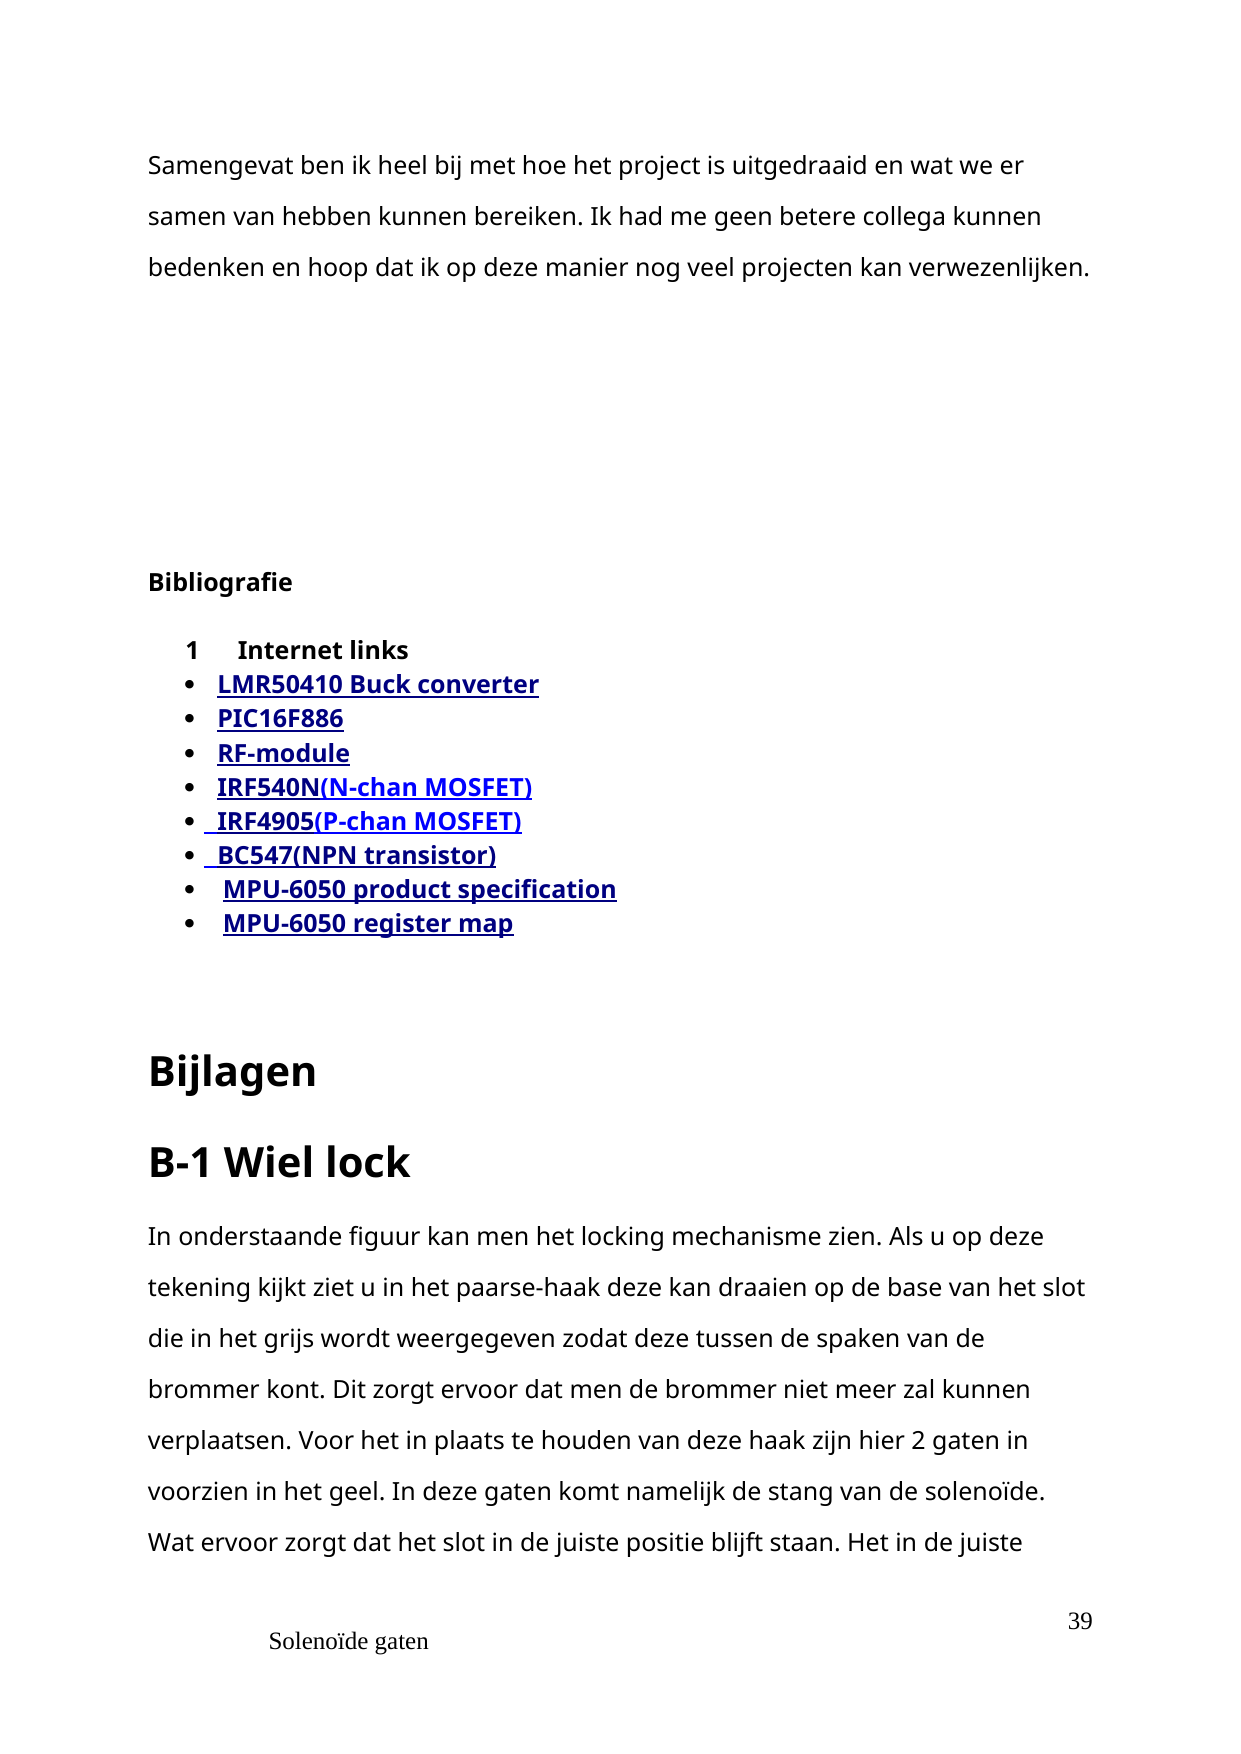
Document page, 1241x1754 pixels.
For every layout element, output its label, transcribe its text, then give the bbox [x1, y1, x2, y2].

list BC547(NPN transistor) [185, 837, 1092, 871]
text Solenoïde gaten [268, 1626, 431, 1654]
list MPU-6050 register map [185, 906, 1092, 939]
list IRF540N(N-chan MOSFET) [185, 769, 1092, 803]
list MPU-6050 product specification [185, 871, 1092, 906]
list LMR50410 Buck converter [185, 667, 1092, 701]
text In onderstaande figuur kan men het locking mechanisme zien. Als u op deze tekening kijkt ziet u in het paarse-haak deze kan draaien op de base van het slot die in het grijs wordt weergegeven zodat deze tussen de spaken van de brommer kont. Dit zorgt ervoor dat men de brommer niet meer zal kunnen verplaatsen. Voor het in plaats te houden van deze haak zijn hier 2 gaten in voorzien in het geel. In deze gaten komt namelijk de stang van de solenoïde. Wat ervoor zorgt dat het slot in de juiste positie blijft staan. Het in de juiste [148, 1218, 1092, 1558]
list RF-module [185, 735, 1092, 769]
list PIC16F886 [185, 701, 1092, 735]
list Internet links [185, 633, 1092, 667]
list IRF4905(P-chan MOSFET) [185, 803, 1092, 837]
text Samengevat ben ik heel bij met hoe het project is uitgedraaid en wat we er samen van hebben kunnen bereiken. Ik had me geen betere collega kunnen bedenken en hoop dat ik op deze manier nog veel projecten kan verwezenlijken. [148, 148, 1092, 284]
text [253, 1618, 446, 1698]
subtitle Bijlagen [148, 1042, 1092, 1098]
subtitle B-1 Wiel lock [148, 1133, 1092, 1189]
subtitle Bibliografie [148, 565, 1092, 599]
